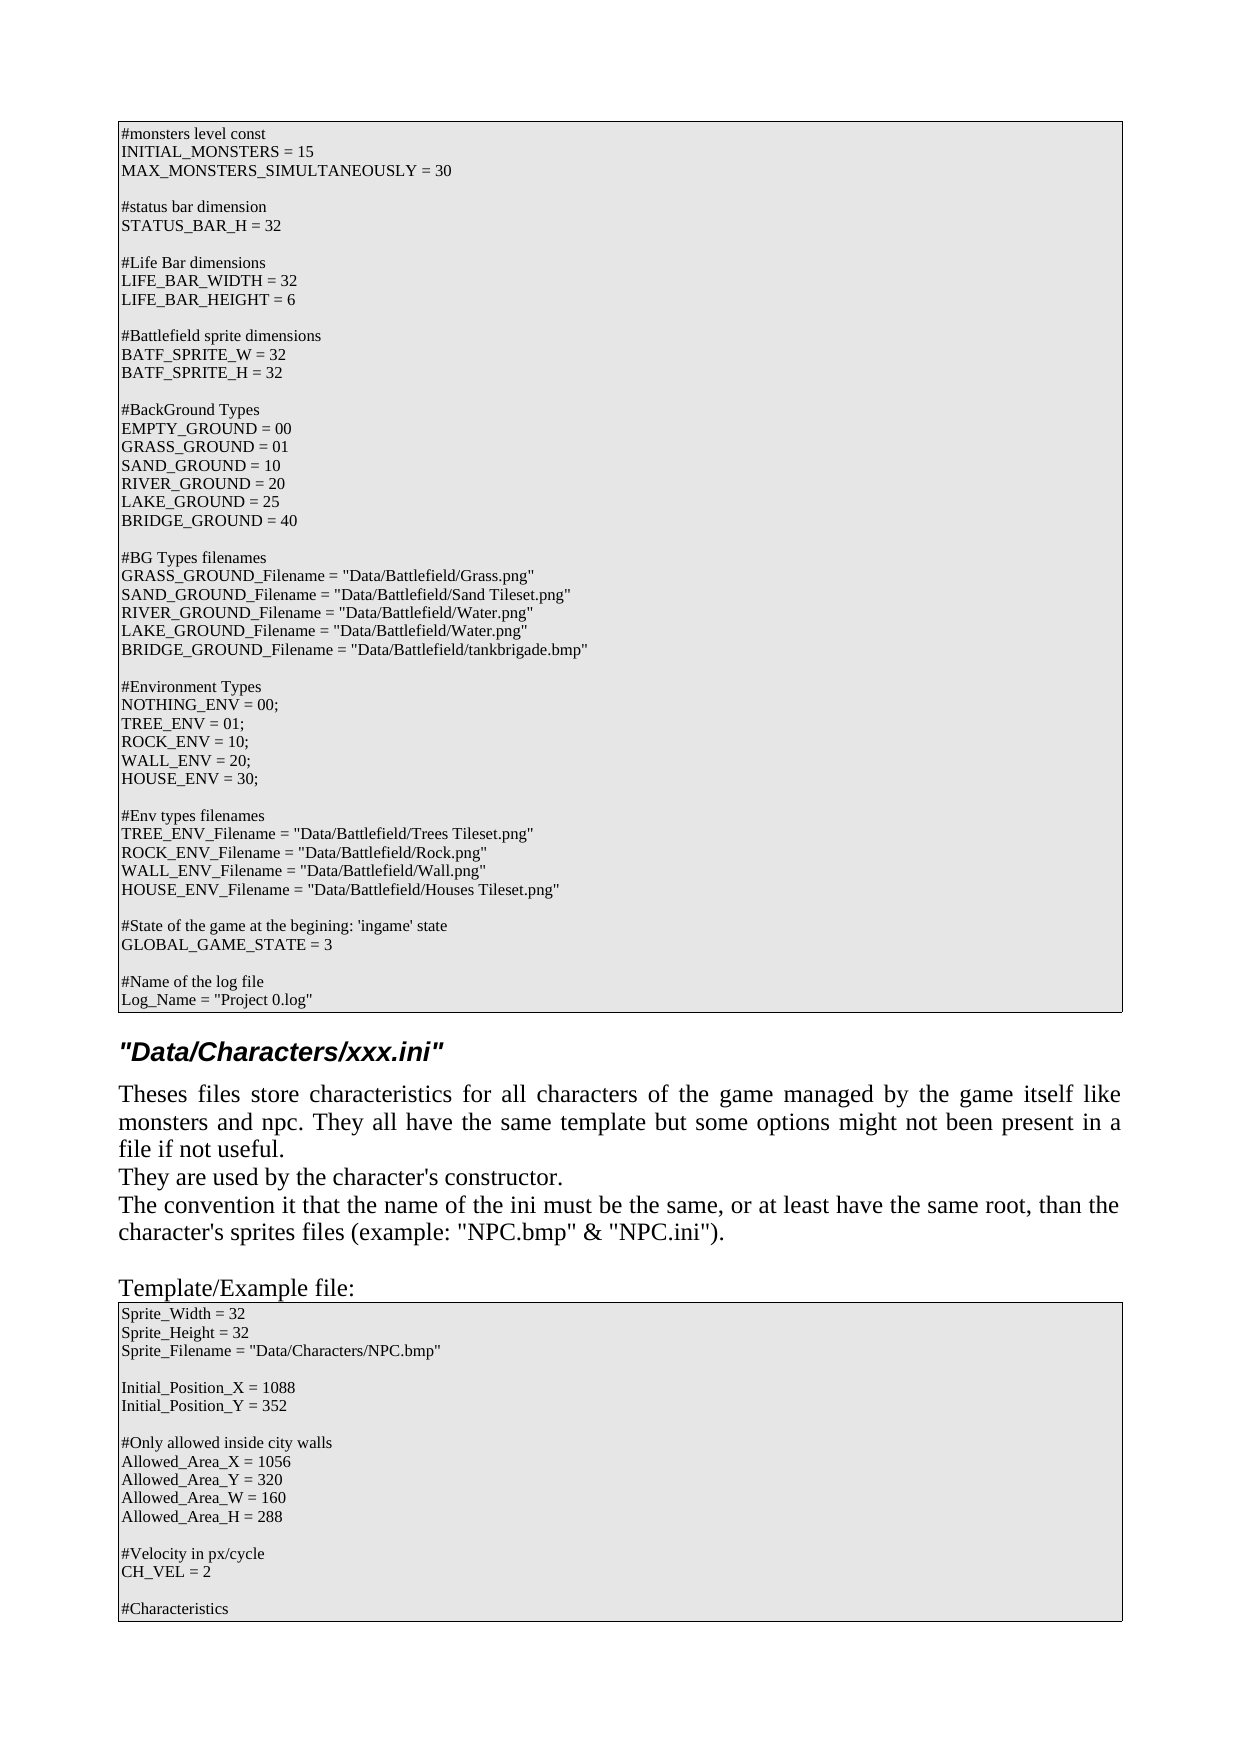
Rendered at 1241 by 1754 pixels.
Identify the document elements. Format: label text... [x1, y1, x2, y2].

text HOUSE_ENV_Filename = "Data/Battlefield/Houses Tileset.png" [119, 877, 1122, 896]
text #BG Types filenames [119, 545, 1122, 564]
text Theses files store characteristics for all characters of the game managed by the game itself like monsters and npc. They all have the same template but some options might not been present in a file if not useful. [118, 1080, 1122, 1163]
text EMPTY_GROUND = 00 [119, 416, 1122, 434]
text Allowed_Area_W = 160 [119, 1486, 1122, 1504]
text LAKE_GROUND = 25 [119, 490, 1122, 508]
text RIVER_GROUND_Filename = "Data/Battlefield/Water.png" [119, 601, 1122, 619]
text #Velocity in px/cycle [119, 1541, 1122, 1560]
text SAND_GROUND = 10 [119, 453, 1122, 471]
text #State of the game at the begining: 'ingame' state [119, 914, 1122, 932]
text Allowed_Area_X = 1056 [119, 1449, 1122, 1468]
text CH_VEL = 2 [119, 1560, 1122, 1578]
text They are used by the character's constructor. [118, 1163, 1122, 1191]
text Sprite_Width = 32 [119, 1303, 1122, 1320]
text HOUSE_ENV = 30; [119, 766, 1122, 785]
text The convention it that the name of the ini must be the same, or at least have the same root, than the character's sprites files (example: "NPC.bmp" & "NPC.ini"). [118, 1191, 1122, 1246]
text INITIAL_MONSTERS = 15 [119, 139, 1122, 158]
text LIFE_BAR_HEIGHT = 6 [119, 287, 1122, 306]
text #Environment Types [119, 674, 1122, 693]
text MAX_MONSTERS_SIMULTANEOUSLY = 30 [119, 158, 1122, 176]
text BATF_SPRITE_H = 32 [119, 361, 1122, 379]
text ROCK_ENV_Filename = "Data/Battlefield/Rock.png" [119, 840, 1122, 859]
text BRIDGE_GROUND = 40 [119, 508, 1122, 527]
text WALL_ENV_Filename = "Data/Battlefield/Wall.png" [119, 859, 1122, 877]
text #monsters level const [119, 122, 1122, 139]
text TREE_ENV = 01; [119, 711, 1122, 729]
text #Env types filenames [119, 803, 1122, 822]
text RIVER_GROUND = 20 [119, 471, 1122, 490]
text LIFE_BAR_WIDTH = 32 [119, 269, 1122, 287]
text GRASS_GROUND_Filename = "Data/Battlefield/Grass.png" [119, 564, 1122, 582]
text Template/Example file: [118, 1274, 1122, 1302]
text NOTHING_ENV = 00; [119, 693, 1122, 711]
text Allowed_Area_Y = 320 [119, 1468, 1122, 1486]
text ROCK_ENV = 10; [119, 729, 1122, 748]
text Sprite_Filename = "Data/Characters/NPC.bmp" [119, 1338, 1122, 1357]
text Initial_Position_Y = 352 [119, 1394, 1122, 1412]
text Allowed_Area_H = 288 [119, 1504, 1122, 1523]
text "Data/Characters/xxx.ini" [118, 1037, 1122, 1067]
text SAND_GROUND_Filename = "Data/Battlefield/Sand Tileset.png" [119, 582, 1122, 601]
text Sprite_Height = 32 [119, 1320, 1122, 1338]
text #Characteristics [119, 1597, 1122, 1621]
text TREE_ENV_Filename = "Data/Battlefield/Trees Tileset.png" [119, 822, 1122, 840]
text BATF_SPRITE_W = 32 [119, 342, 1122, 361]
text #BackGround Types [119, 398, 1122, 416]
text Initial_Position_X = 1088 [119, 1375, 1122, 1394]
text #Only allowed inside city walls [119, 1431, 1122, 1449]
text WALL_ENV = 20; [119, 748, 1122, 766]
text #Battlefield sprite dimensions [119, 324, 1122, 342]
text GRASS_GROUND = 01 [119, 434, 1122, 453]
text GLOBAL_GAME_STATE = 3 [119, 932, 1122, 951]
text BRIDGE_GROUND_Filename = "Data/Battlefield/tankbrigade.bmp" [119, 637, 1122, 656]
text #Life Bar dimensions [119, 250, 1122, 269]
text LAKE_GROUND_Filename = "Data/Battlefield/Water.png" [119, 619, 1122, 637]
text STATUS_BAR_H = 32 [119, 213, 1122, 232]
text Log_Name = "Project 0.log" [119, 988, 1122, 1012]
text #status bar dimension [119, 195, 1122, 213]
text #Name of the log file [119, 969, 1122, 988]
